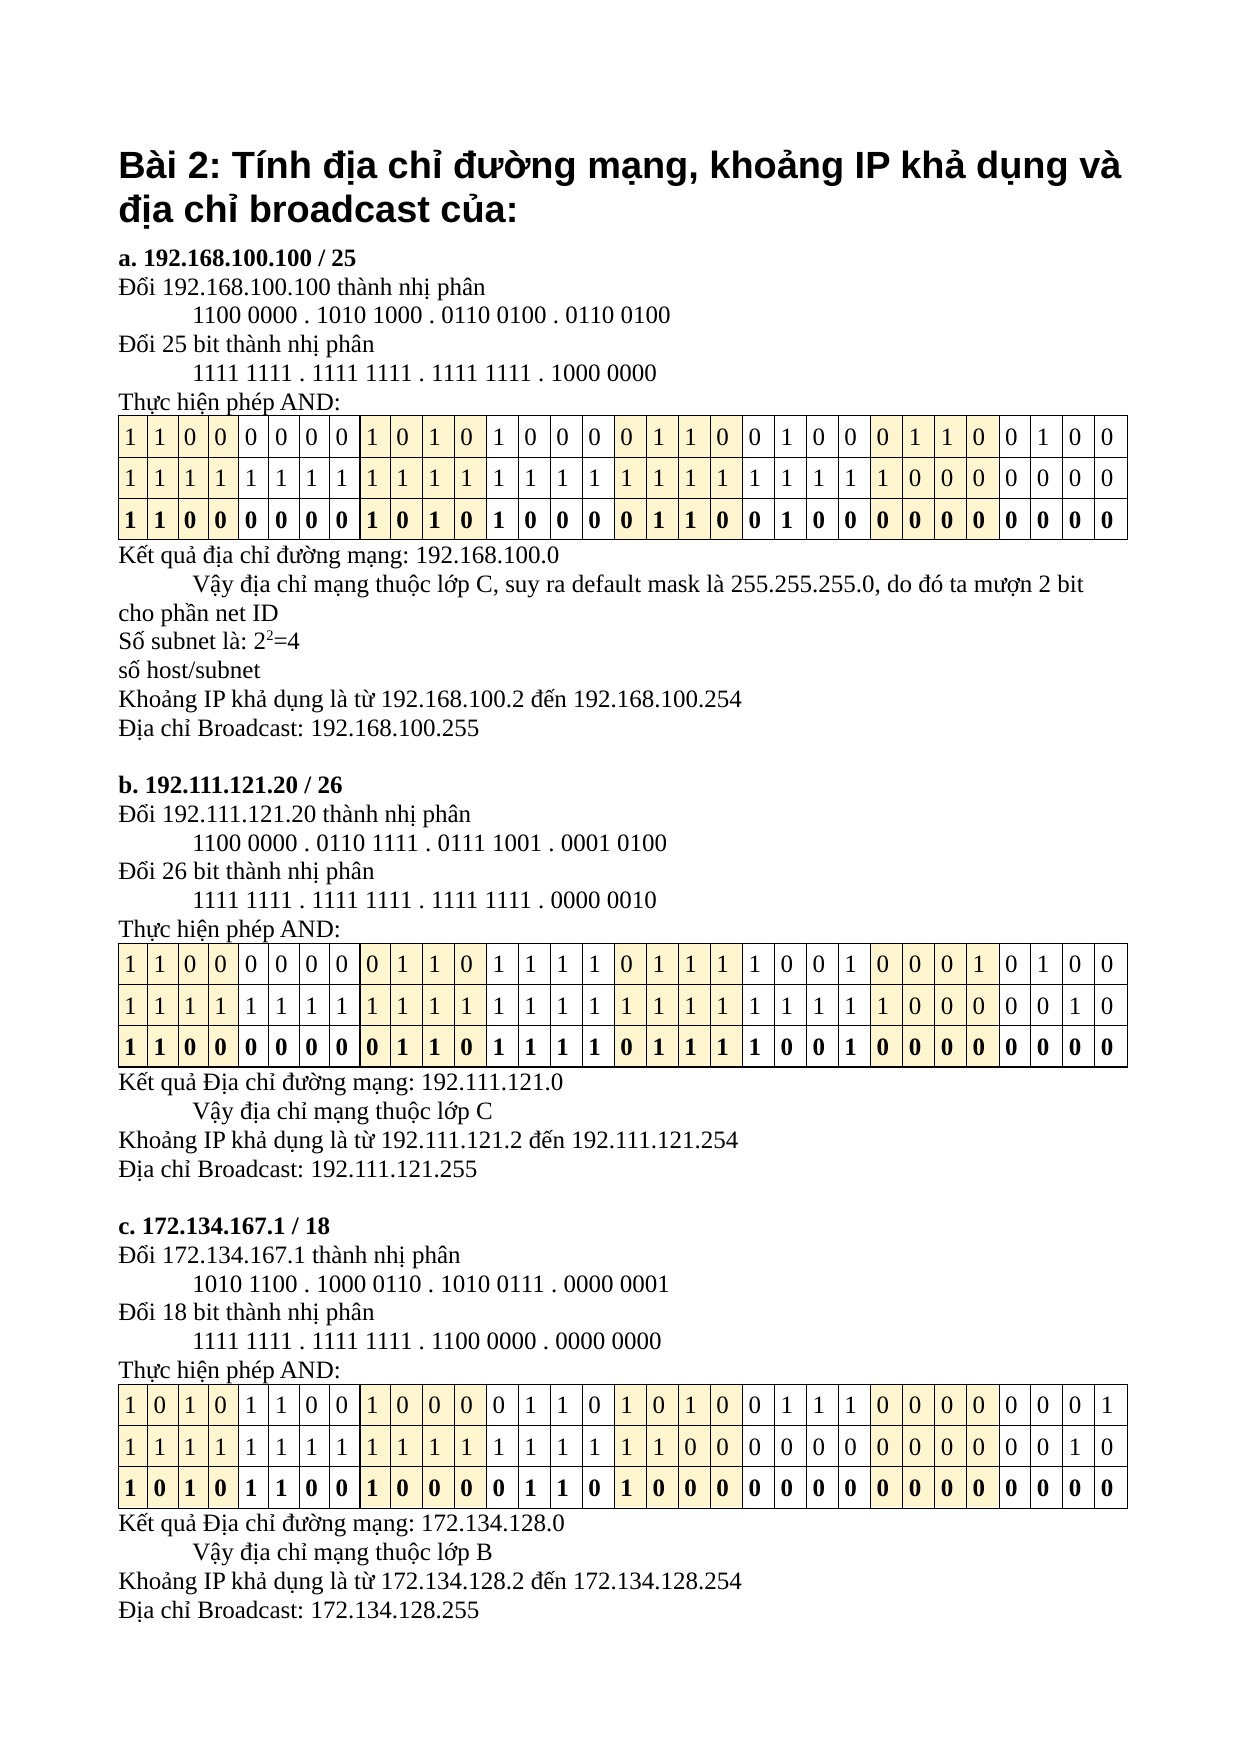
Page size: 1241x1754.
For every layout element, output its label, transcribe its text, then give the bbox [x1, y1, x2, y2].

table_cell 0 [1000, 1426, 1030, 1466]
table_cell 0 [903, 499, 934, 539]
table_cell 0 [148, 1467, 178, 1507]
table_header 1 [391, 944, 422, 984]
table_header 0 [647, 1385, 678, 1425]
table_cell 1 [148, 985, 178, 1025]
table_cell 0 [711, 1467, 742, 1507]
table_cell 0 [209, 499, 238, 539]
table_cell 0 [743, 1426, 774, 1466]
table_header 1 [647, 416, 678, 457]
table_cell 1 [711, 458, 742, 498]
table_cell 1 [148, 1026, 178, 1066]
table_header 1 [361, 416, 390, 457]
table_cell 1 [361, 1467, 390, 1507]
table_header 0 [179, 416, 208, 457]
table_cell 0 [330, 1026, 359, 1066]
text Đổi 192.168.100.100 thành nhị phân [118, 272, 1122, 300]
table_cell 1 [119, 1426, 147, 1466]
table_cell 1 [487, 499, 518, 539]
table_header 0 [935, 944, 966, 984]
table_cell 0 [583, 499, 614, 539]
subtitle Bài 2: Tính địa chỉ đường mạng, khoảng IP khả dụng và địa chỉ broadcast của: [118, 143, 1122, 230]
text 1111 1111 . 1111 1111 . 1100 0000 . 0000 0000 [118, 1326, 1122, 1355]
table_cell 0 [967, 499, 999, 539]
table_cell 1 [647, 458, 678, 498]
table_header 0 [807, 416, 838, 457]
table_header 0 [423, 1385, 454, 1425]
table_cell 0 [935, 1467, 966, 1507]
table_header 0 [1095, 944, 1127, 984]
table_header 0 [711, 416, 742, 457]
table_header 0 [1063, 416, 1094, 457]
table_cell 0 [967, 1026, 999, 1066]
table_header 1 [839, 1385, 870, 1425]
table_cell 1 [679, 1026, 710, 1066]
text Đổi 172.134.167.1 thành nhị phân [118, 1240, 1122, 1269]
table_cell 1 [871, 985, 902, 1025]
table_header 0 [583, 1385, 614, 1425]
table_cell 0 [269, 499, 299, 539]
table_cell 0 [1095, 1026, 1127, 1066]
table_header 0 [519, 416, 550, 457]
text b. 192.111.121.20 / 26 [118, 770, 1122, 799]
table_header 1 [775, 416, 806, 457]
table_cell 0 [903, 458, 934, 498]
table_cell 1 [615, 458, 646, 498]
table_cell 1 [615, 1426, 646, 1466]
table_header 1 [519, 1385, 550, 1425]
table_cell 1 [330, 1426, 359, 1466]
table_cell 1 [179, 1426, 208, 1466]
table_header 1 [119, 416, 147, 457]
table_cell 1 [300, 458, 329, 498]
table_cell 1 [711, 1026, 742, 1066]
table_cell 0 [209, 1026, 238, 1066]
table_cell 0 [711, 499, 742, 539]
text Vậy địa chỉ mạng thuộc lớp C, suy ra default mask là 255.255.255.0, do đó ta mượn 2 bit cho phần net ID [118, 569, 1122, 626]
text 1100 0000 . 1010 1000 . 0110 0100 . 0110 0100 [118, 300, 1122, 329]
table_cell 0 [239, 1026, 268, 1066]
table_cell 0 [679, 1426, 710, 1466]
table_cell 1 [583, 458, 614, 498]
text 1111 1111 . 1111 1111 . 1111 1111 . 1000 0000 [118, 358, 1122, 387]
table_header 1 [487, 416, 518, 457]
table_cell 1 [179, 985, 208, 1025]
table_cell 1 [269, 985, 299, 1025]
text c. 172.134.167.1 / 18 [118, 1211, 1122, 1240]
table_cell 1 [423, 985, 454, 1025]
table_cell 1 [1063, 985, 1094, 1025]
table_header 0 [775, 944, 806, 984]
table_cell 1 [551, 1467, 582, 1507]
text Địa chỉ Broadcast: 192.111.121.255 [118, 1154, 1122, 1182]
text 1111 1111 . 1111 1111 . 1111 1111 . 0000 0010 [118, 885, 1122, 914]
table_cell 0 [871, 1467, 902, 1507]
table_header 0 [455, 944, 486, 984]
table_cell 0 [1000, 1467, 1030, 1507]
table_cell 1 [775, 985, 806, 1025]
table_header 0 [1063, 1385, 1094, 1425]
table_cell 0 [239, 499, 268, 539]
table_cell 1 [839, 985, 870, 1025]
table_cell 1 [361, 985, 390, 1025]
table_cell 1 [455, 458, 486, 498]
table_cell 1 [391, 1026, 422, 1066]
table_header 0 [391, 416, 422, 457]
table_header 0 [1000, 944, 1030, 984]
table_cell 0 [330, 1467, 359, 1507]
table_cell 0 [935, 458, 966, 498]
table_cell 1 [519, 1426, 550, 1466]
table_cell 0 [807, 1426, 838, 1466]
table_header 0 [903, 1385, 934, 1425]
table_cell 1 [807, 458, 838, 498]
table_cell 1 [583, 1426, 614, 1466]
table_header 0 [839, 416, 870, 457]
table_header 0 [455, 416, 486, 457]
table_header 1 [551, 944, 582, 984]
table_header 0 [1000, 416, 1030, 457]
table_cell 1 [269, 1426, 299, 1466]
table_header 0 [871, 944, 902, 984]
table_cell 1 [519, 985, 550, 1025]
table_cell 1 [743, 985, 774, 1025]
table_cell 0 [903, 1426, 934, 1466]
table_cell 1 [179, 458, 208, 498]
table_cell 1 [269, 1467, 299, 1507]
table_header 1 [839, 944, 870, 984]
text Khoảng IP khả dụng là từ 192.168.100.2 đến 192.168.100.254 [118, 684, 1122, 713]
table_cell 1 [871, 458, 902, 498]
table_cell 1 [391, 458, 422, 498]
table_cell 0 [1095, 499, 1127, 539]
table_cell 0 [935, 1026, 966, 1066]
table_cell 0 [775, 1426, 806, 1466]
text số host/subnet [118, 655, 1122, 684]
table_cell 1 [148, 499, 178, 539]
table_cell 0 [871, 1026, 902, 1066]
table_cell 0 [615, 499, 646, 539]
table_header 0 [871, 416, 902, 457]
table_cell 1 [551, 985, 582, 1025]
table_header 1 [647, 944, 678, 984]
table_cell 1 [361, 1426, 390, 1466]
table_cell 1 [239, 1426, 268, 1466]
table_header 0 [743, 1385, 774, 1425]
table_header 0 [300, 1385, 329, 1425]
table_header 1 [239, 1385, 268, 1425]
table_header 0 [1095, 416, 1127, 457]
table_cell 1 [269, 458, 299, 498]
table_header 0 [967, 416, 999, 457]
table_cell 1 [743, 1026, 774, 1066]
table_cell 0 [551, 499, 582, 539]
text Thực hiện phép AND: [118, 387, 1122, 415]
table_cell 1 [119, 499, 147, 539]
table_cell 0 [455, 1026, 486, 1066]
table_cell 1 [455, 1426, 486, 1466]
table_header 1 [935, 416, 966, 457]
table_header 0 [300, 416, 329, 457]
table_header 1 [361, 1385, 390, 1425]
table_cell 1 [423, 499, 454, 539]
table_header 0 [743, 416, 774, 457]
table_cell 1 [615, 985, 646, 1025]
table_cell 1 [239, 985, 268, 1025]
table_cell 1 [679, 499, 710, 539]
table_cell 0 [967, 1426, 999, 1466]
table_cell 0 [1095, 1426, 1127, 1466]
table_header 0 [269, 944, 299, 984]
table_header 0 [330, 416, 359, 457]
text Thực hiện phép AND: [118, 914, 1122, 943]
table_header 1 [119, 944, 147, 984]
table_header 0 [871, 1385, 902, 1425]
table_cell 0 [1095, 1467, 1127, 1507]
table_cell 0 [679, 1467, 710, 1507]
text Số subnet là: 22=4 [118, 626, 1122, 655]
table_header 0 [967, 1385, 999, 1425]
table_header 1 [487, 944, 518, 984]
table_header 1 [679, 416, 710, 457]
table_cell 0 [839, 1467, 870, 1507]
table_cell 0 [1031, 458, 1062, 498]
table_header 0 [269, 416, 299, 457]
table_cell 1 [583, 1026, 614, 1066]
table_cell 1 [209, 458, 238, 498]
table_cell 1 [361, 499, 390, 539]
table_header 1 [269, 1385, 299, 1425]
table_cell 1 [148, 1426, 178, 1466]
table_header 1 [583, 944, 614, 984]
table_header 0 [615, 944, 646, 984]
table_cell 1 [391, 1426, 422, 1466]
table_cell 0 [935, 985, 966, 1025]
table_cell 1 [148, 458, 178, 498]
table_header 0 [330, 1385, 359, 1425]
table_cell 0 [871, 1426, 902, 1466]
table_cell 1 [551, 1426, 582, 1466]
text Đổi 26 bit thành nhị phân [118, 856, 1122, 885]
table_cell 1 [239, 1467, 268, 1507]
table_cell 0 [1095, 985, 1127, 1025]
table_cell 0 [807, 499, 838, 539]
table_cell 0 [1031, 1467, 1062, 1507]
table_cell 0 [647, 1467, 678, 1507]
table_cell 0 [1063, 499, 1094, 539]
table_header 1 [1031, 944, 1062, 984]
table_cell 0 [1031, 499, 1062, 539]
table_cell 1 [423, 1026, 454, 1066]
table_cell 1 [455, 985, 486, 1025]
table_cell 1 [807, 985, 838, 1025]
table_cell 0 [935, 499, 966, 539]
table_cell 1 [209, 1426, 238, 1466]
table_cell 0 [583, 1467, 614, 1507]
table_header 0 [148, 1385, 178, 1425]
table_cell 0 [300, 499, 329, 539]
table_header 0 [455, 1385, 486, 1425]
text Thực hiện phép AND: [118, 1355, 1122, 1384]
table_cell 0 [455, 499, 486, 539]
table_cell 0 [391, 1467, 422, 1507]
table_header 1 [119, 1385, 147, 1425]
table_cell 1 [711, 985, 742, 1025]
table_cell 0 [361, 1026, 390, 1066]
table_header 1 [615, 1385, 646, 1425]
table_cell 0 [743, 1467, 774, 1507]
table_cell 0 [871, 499, 902, 539]
table_cell 0 [807, 1026, 838, 1066]
table_header 0 [1031, 1385, 1062, 1425]
table_cell 0 [1063, 1026, 1094, 1066]
table_cell 1 [775, 499, 806, 539]
table_header 0 [391, 1385, 422, 1425]
table_cell 1 [1063, 1426, 1094, 1466]
table_cell 1 [423, 1426, 454, 1466]
table_cell 1 [647, 1026, 678, 1066]
table_cell 0 [1000, 985, 1030, 1025]
text Khoảng IP khả dụng là từ 172.134.128.2 đến 172.134.128.254 [118, 1566, 1122, 1595]
table_cell 0 [179, 1026, 208, 1066]
table_header 1 [807, 1385, 838, 1425]
table_cell 0 [179, 499, 208, 539]
table_cell 1 [300, 985, 329, 1025]
table_cell 1 [179, 1467, 208, 1507]
table_header 0 [330, 944, 359, 984]
text Kết quả Địa chỉ đường mạng: 192.111.121.0 [118, 1068, 1122, 1096]
table_cell 1 [743, 458, 774, 498]
table_cell 1 [519, 1026, 550, 1066]
table_header 1 [519, 944, 550, 984]
table_cell 0 [935, 1426, 966, 1466]
table_header 0 [1000, 1385, 1030, 1425]
table_cell 1 [423, 458, 454, 498]
text Vậy địa chỉ mạng thuộc lớp C [118, 1096, 1122, 1125]
table_cell 0 [391, 499, 422, 539]
table_cell 1 [330, 985, 359, 1025]
table_header 1 [679, 1385, 710, 1425]
text Đổi 192.111.121.20 thành nhị phân [118, 799, 1122, 828]
text 1100 0000 . 0110 1111 . ‭0111 1001‬ . ‭0001 0100‬ [118, 828, 1122, 856]
table_header 0 [807, 944, 838, 984]
text a. 192.168.100.100 / 25 [118, 243, 1122, 272]
text Địa chỉ Broadcast: 172.134.128.255 [118, 1595, 1122, 1623]
table_cell 0 [1063, 458, 1094, 498]
table_cell 1 [361, 458, 390, 498]
table_header 1 [743, 944, 774, 984]
table_header 0 [551, 416, 582, 457]
text Kết quả địa chỉ đường mạng: 192.168.100.0 [118, 540, 1122, 569]
table_cell 0 [967, 1467, 999, 1507]
table_cell 1 [615, 1467, 646, 1507]
table_header 1 [423, 944, 454, 984]
table_cell 1 [519, 458, 550, 498]
table_cell 1 [647, 499, 678, 539]
table_header 0 [935, 1385, 966, 1425]
table_cell 0 [1095, 458, 1127, 498]
text Địa chỉ Broadcast: 192.168.100.255 [118, 713, 1122, 741]
table_cell 0 [967, 985, 999, 1025]
table_cell 1 [519, 1467, 550, 1507]
table_cell 0 [300, 1026, 329, 1066]
table_cell 0 [1031, 1026, 1062, 1066]
table_cell 0 [711, 1426, 742, 1466]
table_header 0 [1063, 944, 1094, 984]
table_cell 1 [551, 1026, 582, 1066]
table_cell 0 [300, 1467, 329, 1507]
table_cell 1 [487, 1026, 518, 1066]
table_header 0 [711, 1385, 742, 1425]
table_header 0 [615, 416, 646, 457]
table_cell 1 [300, 1426, 329, 1466]
table_cell 1 [839, 458, 870, 498]
text Khoảng IP khả dụng là từ 192.111.121.2 đến 192.111.121.254 [118, 1125, 1122, 1154]
table_header 0 [487, 1385, 518, 1425]
table_cell 1 [647, 985, 678, 1025]
table_cell 0 [839, 1426, 870, 1466]
table_cell 1 [330, 458, 359, 498]
table_cell 1 [679, 458, 710, 498]
text Vậy địa chỉ mạng thuộc lớp B [118, 1537, 1122, 1566]
table_cell 1 [647, 1426, 678, 1466]
table_cell 0 [269, 1026, 299, 1066]
table_cell 0 [1000, 499, 1030, 539]
table_header 1 [148, 944, 178, 984]
table_header 0 [209, 416, 238, 457]
table_cell 1 [119, 458, 147, 498]
table_header 1 [551, 1385, 582, 1425]
table_header 1 [1031, 416, 1062, 457]
table_header 0 [300, 944, 329, 984]
table_cell 0 [967, 458, 999, 498]
table_header 1 [711, 944, 742, 984]
table_header 1 [1095, 1385, 1127, 1425]
text Đổi 18 bit thành nhị phân [118, 1297, 1122, 1326]
table_cell 0 [903, 1026, 934, 1066]
table_header 0 [903, 944, 934, 984]
table_header 0 [239, 416, 268, 457]
table_header 0 [583, 416, 614, 457]
table_cell 0 [209, 1467, 238, 1507]
table_cell 0 [1000, 458, 1030, 498]
table_cell 0 [1031, 1426, 1062, 1466]
table_header 0 [179, 944, 208, 984]
table_cell 1 [487, 985, 518, 1025]
text Kết quả Địa chỉ đường mạng: 172.134.128.0 [118, 1509, 1122, 1537]
table_cell 0 [1031, 985, 1062, 1025]
table_cell 0 [423, 1467, 454, 1507]
table_cell 1 [839, 1026, 870, 1066]
table_cell 0 [330, 499, 359, 539]
text Đổi 25 bit thành nhị phân [118, 329, 1122, 358]
table_header 1 [148, 416, 178, 457]
table_header 1 [967, 944, 999, 984]
table_cell 0 [903, 1467, 934, 1507]
text ‭1010 1100‬ . ‭1000 0110‬ . ‭‭1010 0111‬‬ . ‭0000 0001 [118, 1269, 1122, 1297]
table_cell 0 [807, 1467, 838, 1507]
table_header 0 [361, 944, 390, 984]
table_cell 0 [1063, 1467, 1094, 1507]
table_cell 1 [119, 985, 147, 1025]
table_cell 0 [487, 1467, 518, 1507]
table_cell 1 [583, 985, 614, 1025]
table_header 1 [903, 416, 934, 457]
table_cell 0 [903, 985, 934, 1025]
table_cell 1 [679, 985, 710, 1025]
table_cell 1 [209, 985, 238, 1025]
table_cell 0 [743, 499, 774, 539]
table_cell 1 [239, 458, 268, 498]
table_cell 1 [119, 1467, 147, 1507]
table_cell 0 [615, 1026, 646, 1066]
table_header 1 [775, 1385, 806, 1425]
table_header 1 [423, 416, 454, 457]
table_cell 0 [1000, 1026, 1030, 1066]
table_cell 1 [487, 458, 518, 498]
table_cell 0 [775, 1026, 806, 1066]
table_cell 1 [551, 458, 582, 498]
table_header 0 [239, 944, 268, 984]
table_cell 1 [391, 985, 422, 1025]
table_cell 1 [775, 458, 806, 498]
table_cell 0 [839, 499, 870, 539]
table_cell 1 [119, 1026, 147, 1066]
table_header 1 [179, 1385, 208, 1425]
table_cell 1 [487, 1426, 518, 1466]
table_header 0 [209, 1385, 238, 1425]
table_header 0 [209, 944, 238, 984]
table_header 1 [679, 944, 710, 984]
table_cell 0 [455, 1467, 486, 1507]
table_cell 0 [519, 499, 550, 539]
table_cell 0 [775, 1467, 806, 1507]
